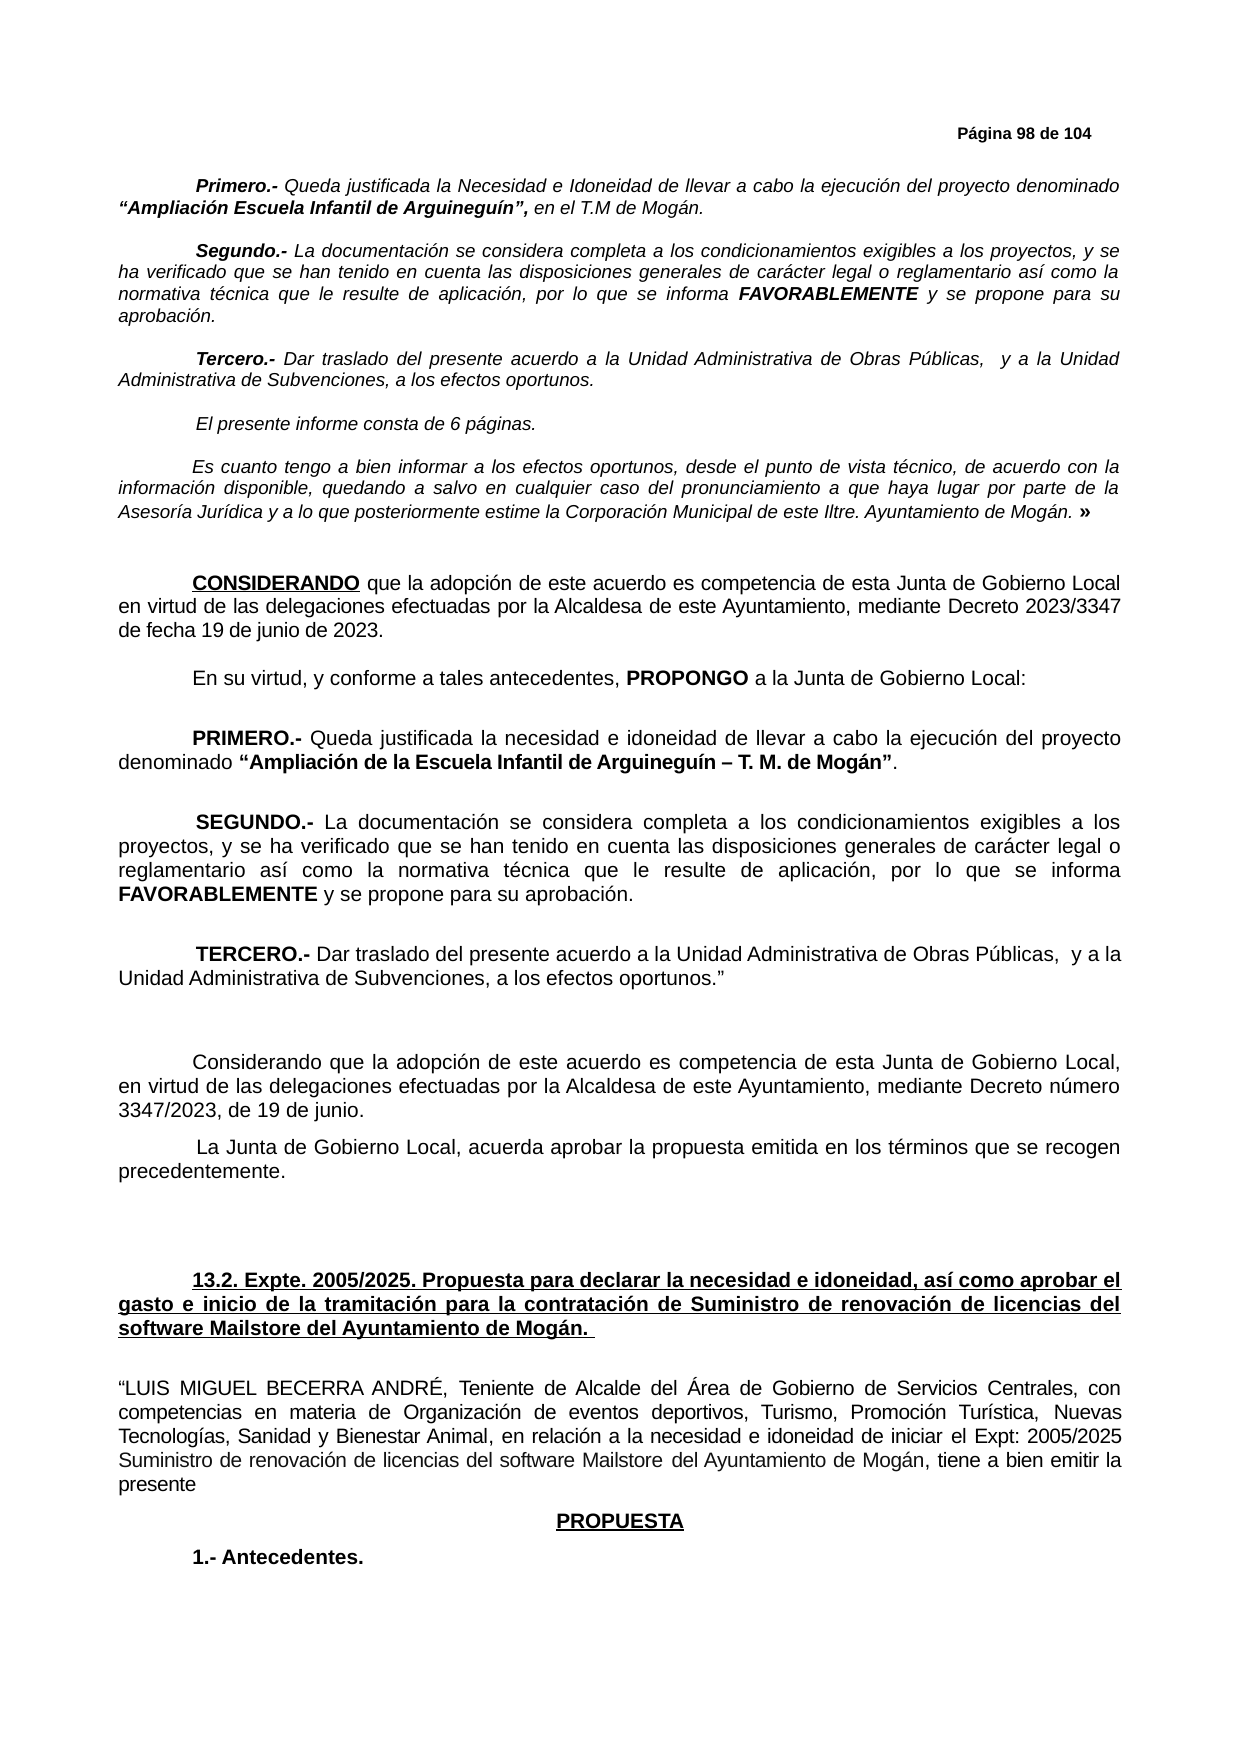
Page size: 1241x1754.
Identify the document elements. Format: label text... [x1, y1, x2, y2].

text 1.- Antecedentes. [118, 1545, 1122, 1569]
text CONSIDERANDO que la adopción de este acuerdo es competencia de esta Junta de Gobierno Local en virtud de las delegaciones efectuadas por la Alcaldesa de este Ayuntamiento, mediante Decreto 2023/3347 de fecha 19 de junio de 2023. [118, 570, 1122, 642]
text Es cuanto tengo a bien informar a los efectos oportunos, desde el punto de vista técnico, de acuerdo con la información disponible, quedando a salvo en cualquier caso del pronunciamiento a que haya lugar por parte de la Asesoría Jurídica y a lo que posteriormente estime la Corporación Municipal de este Iltre. Ayuntamiento de Mogán. » [118, 455, 1122, 522]
text La Junta de Gobierno Local, acuerda aprobar la propuesta emitida en los términos que se recogen precedentemente. [118, 1134, 1122, 1182]
text En su virtud, y conforme a tales antecedentes, PROPONGO a la Junta de Gobierno Local: [118, 666, 1122, 690]
text Considerando que la adopción de este acuerdo es competencia de esta Junta de Gobierno Local, en virtud de las delegaciones efectuadas por la Alcaldesa de este Ayuntamiento, mediante Decreto número 3347/2023, de 19 de junio. [118, 1050, 1122, 1122]
text PROPUESTA [118, 1508, 1122, 1532]
text “LUIS MIGUEL BECERRA ANDRÉ, Teniente de Alcalde del Área de Gobierno de Servicios Centrales, con competencias en materia de Organización de eventos deportivos, Turismo, Promoción Turística, Nuevas Tecnologías, Sanidad y Bienestar Animal, en relación a la necesidad e idoneidad de iniciar el Expt: 2005/2025 Suministro de renovación de licencias del software Mailstore del Ayuntamiento de Mogán, tiene a bien emitir la presente [118, 1376, 1122, 1496]
text SEGUNDO.- La documentación se considera completa a los condicionamientos exigibles a los proyectos, y se ha verificado que se han tenido en cuenta las disposiciones generales de carácter legal o reglamentario así como la normativa técnica que le resulte de aplicación, por lo que se informa FAVORABLEMENTE y se propone para su aprobación. [118, 810, 1122, 906]
text El presente informe consta de 6 páginas. [118, 412, 1122, 434]
text Segundo.- La documentación se considera completa a los condicionamientos exigibles a los proyectos, y se ha verificado que se han tenido en cuenta las disposiciones generales de carácter legal o reglamentario así como la normativa técnica que le resulte de aplicación, por lo que se informa FAVORABLEMENTE y se propone para su aprobación. [118, 240, 1122, 326]
text 13.2. Expte. 2005/2025. Propuesta para declarar la necesidad e idoneidad, así como aprobar el gasto e inicio de la tramitación para la contratación de Suministro de renovación de licencias del software Mailstore del Ayuntamiento de Mogán. [118, 1268, 1122, 1340]
text PRIMERO.- Queda justificada la necesidad e idoneidad de llevar a cabo la ejecución del proyecto denominado “Ampliación de la Escuela Infantil de Arguineguín – T. M. de Mogán”. [118, 726, 1122, 774]
text TERCERO.- Dar traslado del presente acuerdo a la Unidad Administrativa de Obras Públicas, y a la Unidad Administrativa de Subvenciones, a los efectos oportunos.” [118, 942, 1122, 990]
text Primero.- Queda justificada la Necesidad e Idoneidad de llevar a cabo la ejecución del proyecto denominado “Ampliación Escuela Infantil de Arguineguín”, en el T.M de Mogán. [118, 175, 1122, 218]
text Tercero.- Dar traslado del presente acuerdo a la Unidad Administrativa de Obras Públicas, y a la Unidad Administrativa de Subvenciones, a los efectos oportunos. [118, 348, 1122, 391]
